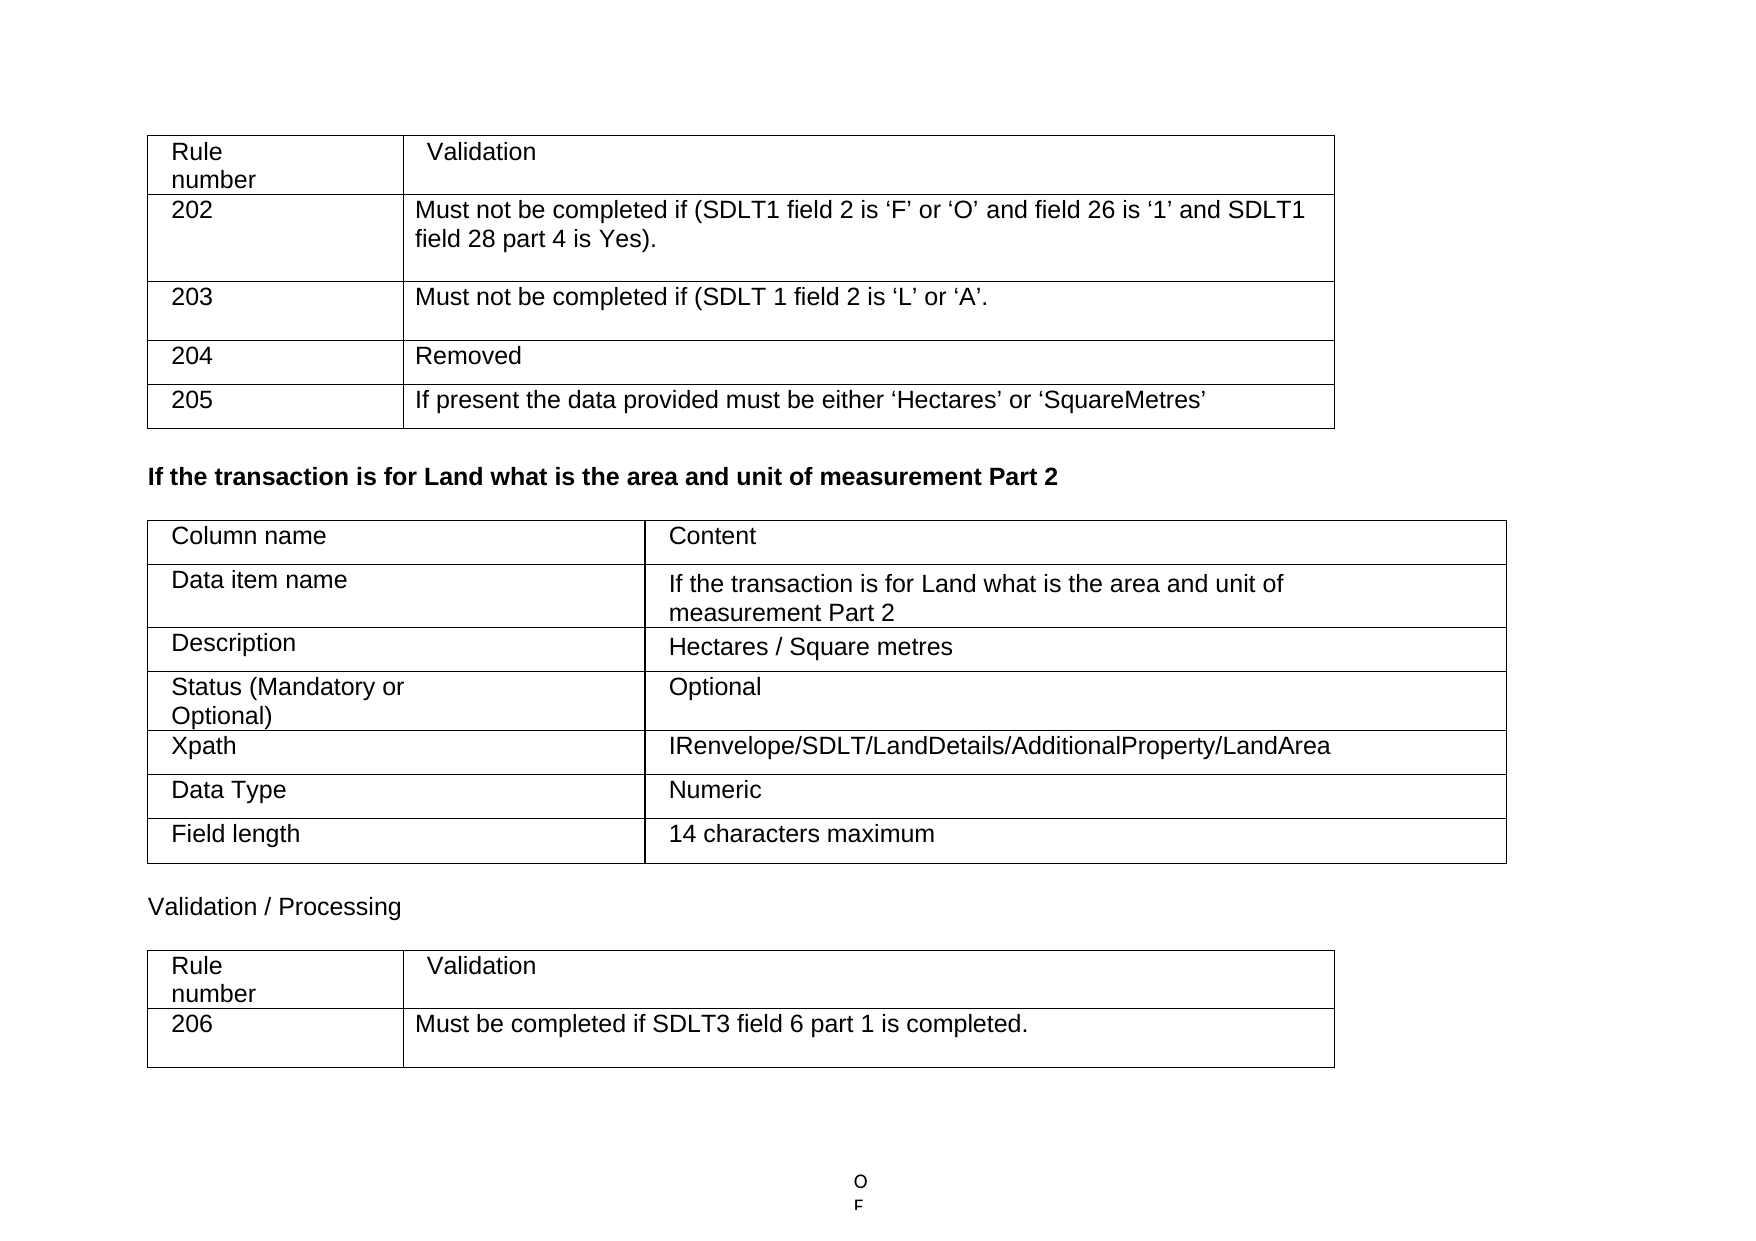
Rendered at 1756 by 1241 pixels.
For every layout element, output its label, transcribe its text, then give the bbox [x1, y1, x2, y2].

table_cell Data item name [148, 565, 644, 627]
text Validation / Processing [148, 892, 1515, 921]
table_cell Must not be completed if (SDLT 1 field 2 is ‘L’ or ‘A’. [404, 282, 1334, 340]
table_cell Field length [148, 819, 644, 862]
table_cell If present the data provided must be either ‘Hectares’ or ‘SquareMetres’ [404, 385, 1334, 428]
table_cell Xpath [148, 731, 644, 774]
table_cell 205 [148, 385, 403, 428]
table_cell Numeric [646, 775, 1506, 818]
subtitle If the transaction is for Land what is the area and unit of measurement Part 2 [148, 462, 1515, 491]
table_cell Removed [404, 341, 1334, 384]
table_cell Description [148, 628, 644, 671]
table_cell Data Type [148, 775, 644, 818]
table_cell 202 [148, 195, 403, 281]
table_cell If the transaction is for Land what is the area and unit of measurement Part 2 [646, 565, 1506, 627]
table_cell 14 characters maximum [646, 819, 1506, 862]
table_cell IRenvelope/SDLT/LandDetails/AdditionalProperty/LandArea [646, 731, 1506, 774]
table_cell 204 [148, 341, 403, 384]
table_cell Hectares / Square metres [646, 628, 1506, 671]
table_cell Status (Mandatory or Optional) [148, 672, 644, 729]
table_cell Optional [646, 672, 1506, 729]
table_cell Must be completed if SDLT3 field 6 part 1 is completed. [404, 1009, 1334, 1067]
table_cell Must not be completed if (SDLT1 field 2 is ‘F’ or ‘O’ and field 26 is ‘1’ and SDLT1 field 28 part 4 is Yes). [404, 195, 1334, 281]
table_header Validation [404, 951, 1334, 1008]
table_header Column name [148, 521, 644, 564]
table_header Content [646, 521, 1506, 564]
table_header Validation [404, 136, 1334, 194]
table_cell 206 [148, 1009, 403, 1067]
table_cell 203 [148, 282, 403, 340]
table_header Rule number [148, 136, 403, 194]
table_header Rule number [148, 951, 403, 1008]
